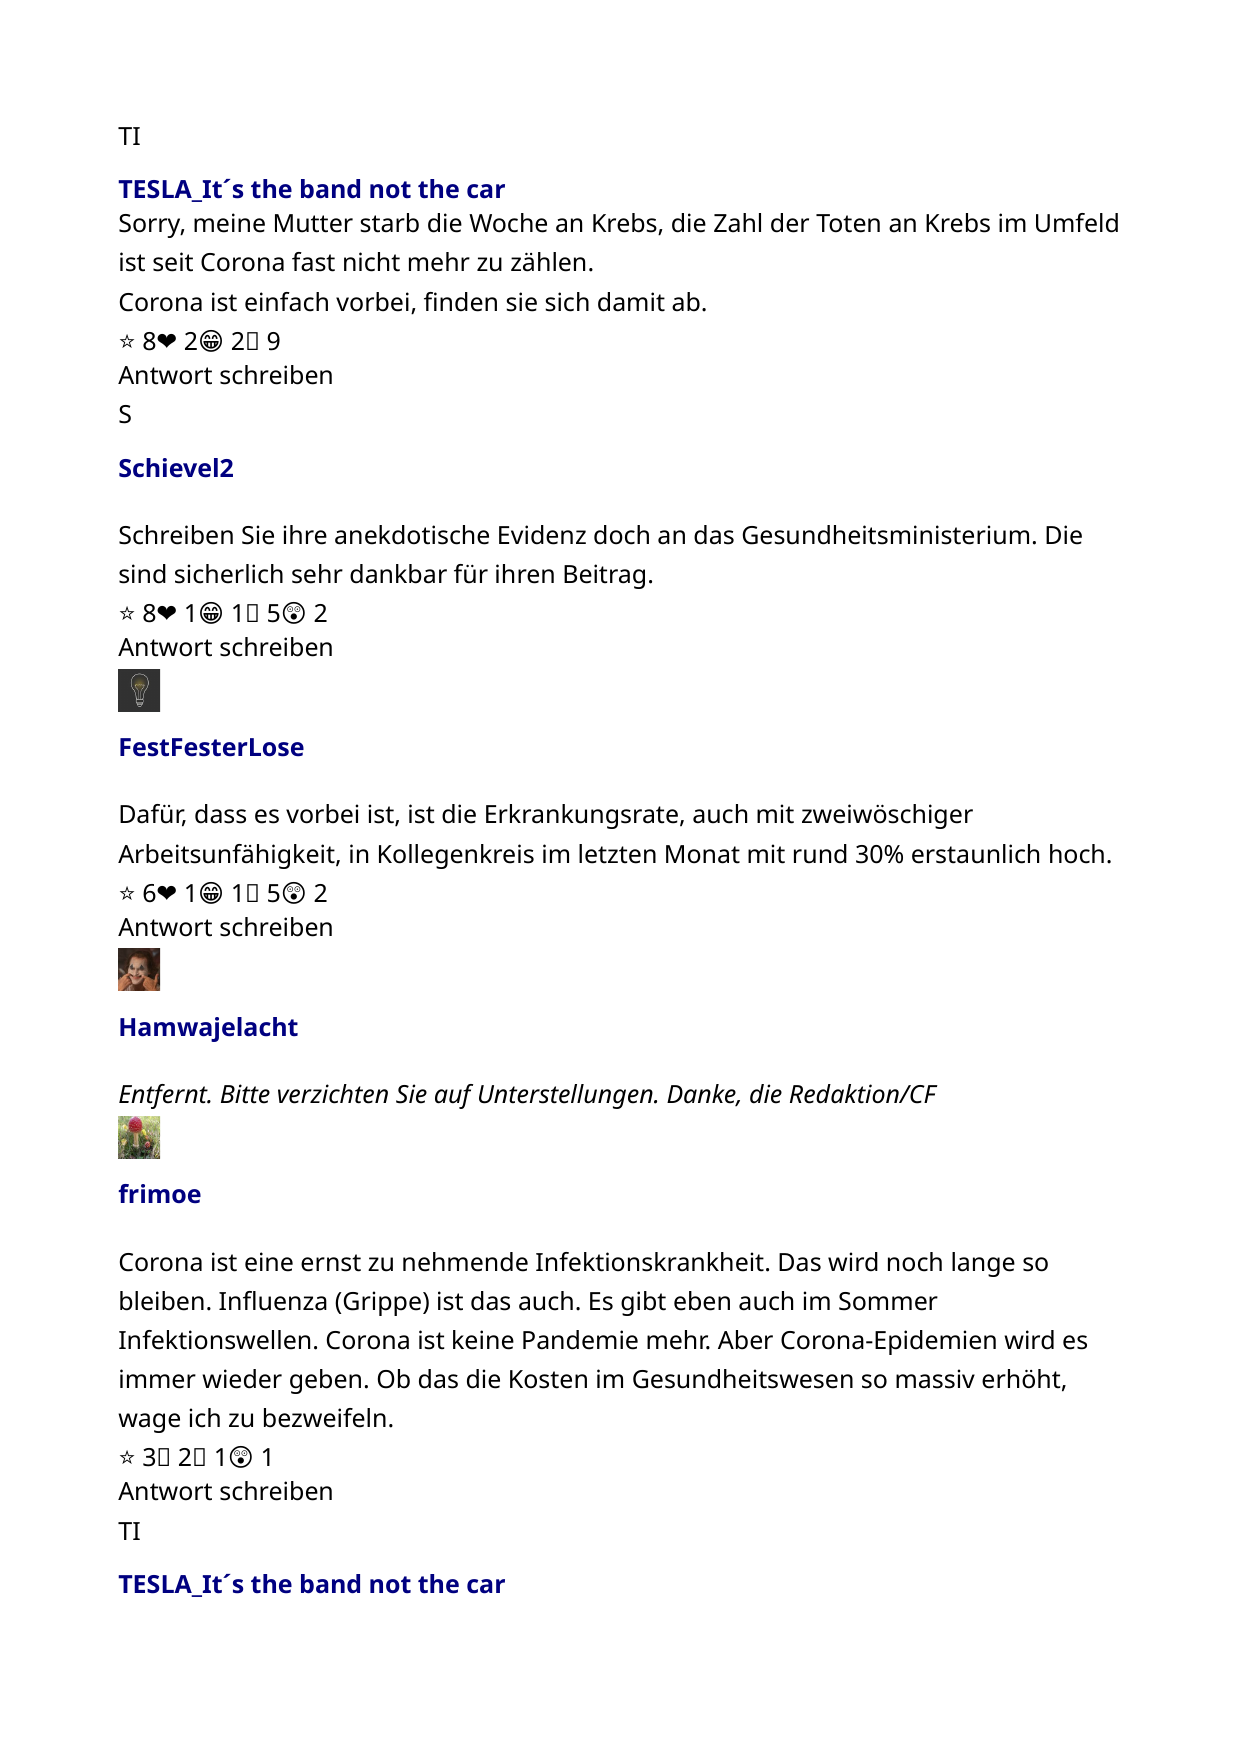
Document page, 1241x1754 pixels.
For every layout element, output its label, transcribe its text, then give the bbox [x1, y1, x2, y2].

subtitle frimoe [118, 1177, 1122, 1211]
picture [118, 1116, 161, 1159]
text Sorry, meine Mutter starb die Woche an Krebs, die Zahl der Toten an Krebs im Umfeld ist seit Corona fast nicht mehr zu zählen. [118, 206, 1122, 279]
text Antwort schreiben [118, 909, 1122, 944]
subtitle FestFesterLose [118, 730, 1122, 764]
picture [118, 948, 161, 991]
text ⭐️ 3🙁 2🤨 1😲 1 [118, 1440, 1122, 1474]
text Corona ist einfach vorbei, finden sie sich damit ab. [118, 284, 1122, 318]
text ⭐️ 6❤️ 1😁 1🤨 5😲 2 [118, 876, 1122, 909]
text S [118, 397, 1122, 431]
subtitle TESLA_It´s the band not the car [118, 1567, 1122, 1601]
subtitle Schievel2 [118, 450, 1122, 484]
picture [118, 669, 161, 712]
text ⭐️ 8❤️ 1😁 1🤨 5😲 2 [118, 596, 1122, 630]
subtitle TESLA_It´s the band not the car [118, 172, 1122, 206]
text TI [118, 118, 1122, 152]
text TI [118, 1513, 1122, 1547]
text ⭐️ 8❤️ 2😁 2🤨 9 [118, 323, 1122, 357]
text Schreiben Sie ihre anekdotische Evidenz doch an das Gesundheitsministerium. Die sind sicherlich sehr dankbar für ihren Beitrag. [118, 517, 1122, 591]
text Corona ist eine ernst zu nehmende Infektionskrankheit. Das wird noch lange so bleiben. Influenza (Grippe) ist das auch. Es gibt eben auch im Sommer Infektionswellen. Corona ist keine Pandemie mehr. Aber Corona-Epidemien wird es immer wieder geben. Ob das die Kosten im Gesundheitswesen so massiv erhöht, wage ich zu bezweifeln. [118, 1244, 1122, 1435]
text Antwort schreiben [118, 357, 1122, 392]
text Dafür, dass es vorbei ist, ist die Erkrankungsrate, auch mit zweiwöschiger Arbeitsunfähigkeit, in Kollegenkreis im letzten Monat mit rund 30% erstaunlich hoch. [118, 797, 1122, 870]
text Antwort schreiben [118, 630, 1122, 664]
text Antwort schreiben [118, 1474, 1122, 1508]
text Entfernt. Bitte verzichten Sie auf Unterstellungen. Danke, die Redaktion/CF [118, 1077, 1122, 1111]
subtitle Hamwajelacht [118, 1010, 1122, 1044]
